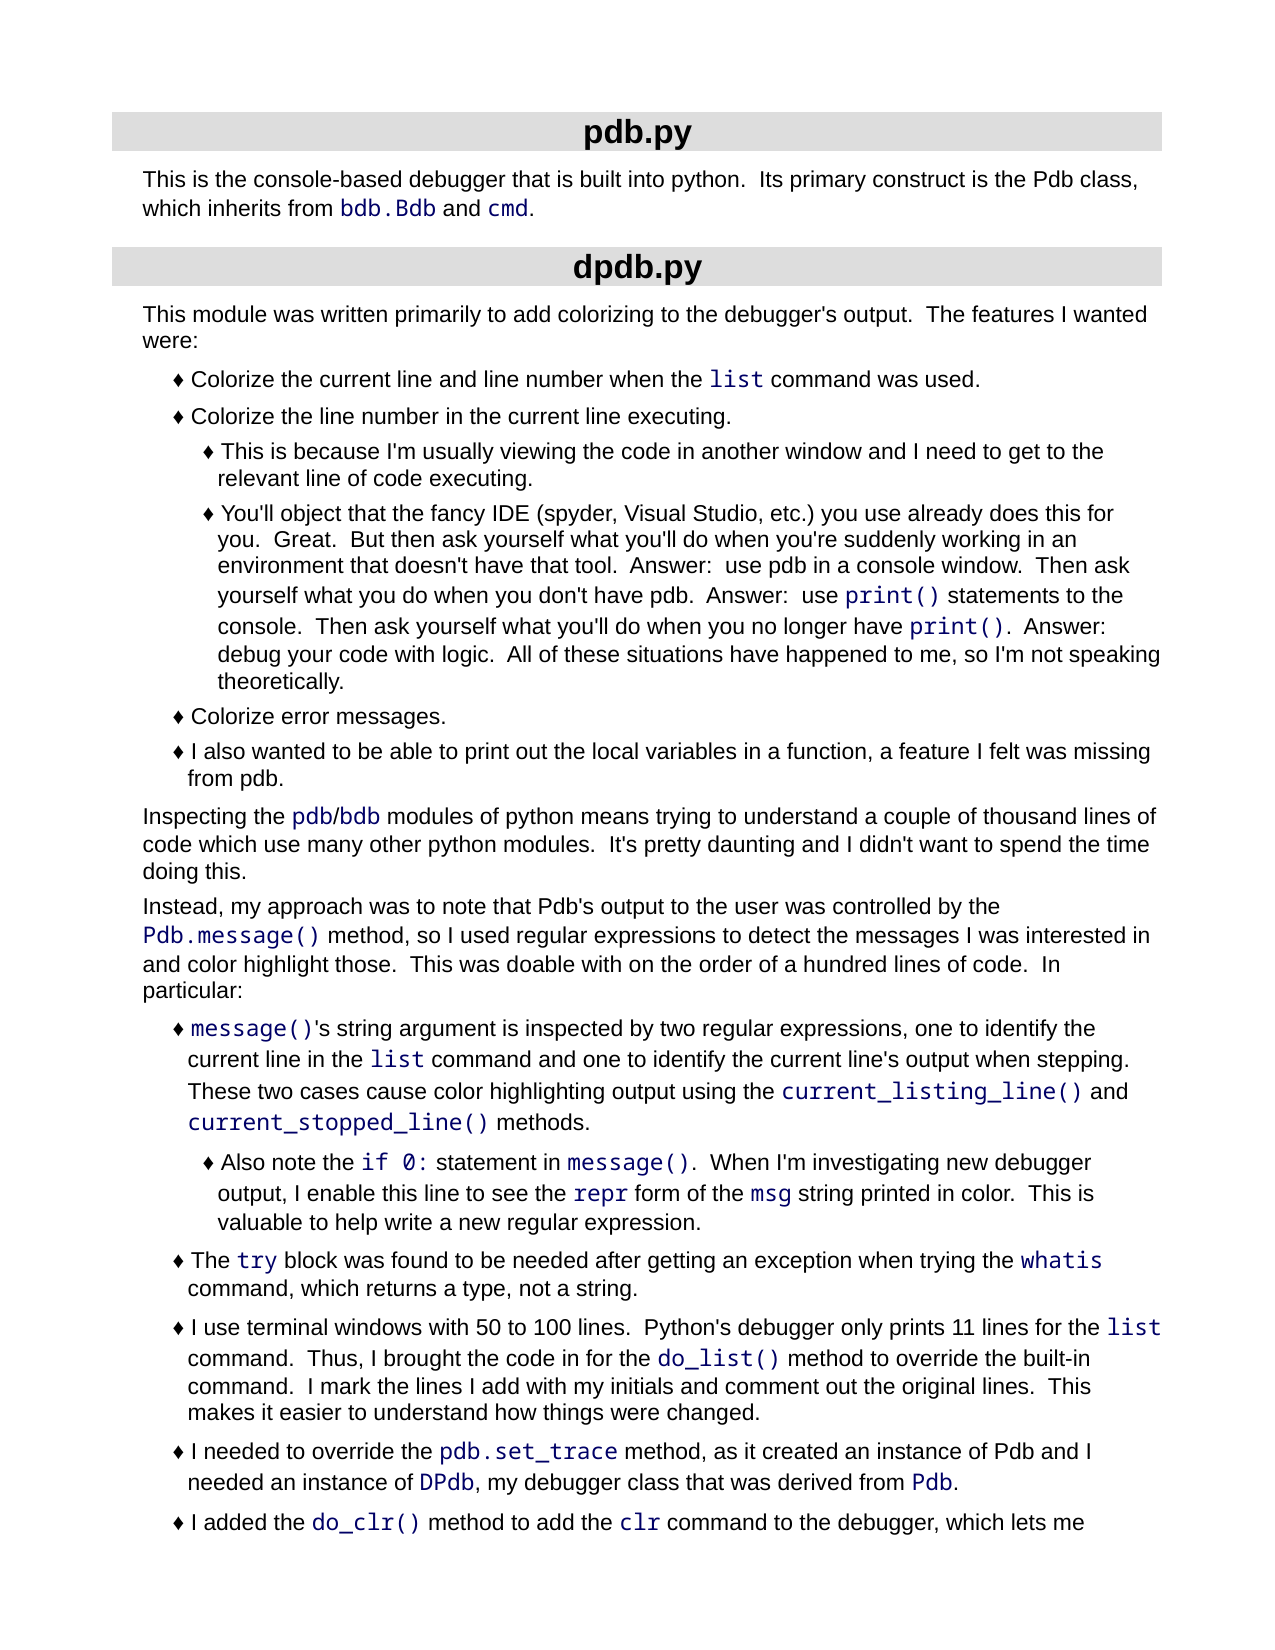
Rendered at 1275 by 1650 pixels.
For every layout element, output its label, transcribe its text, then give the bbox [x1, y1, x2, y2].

list Also note the if 0: statement in message(). When I'm investigating new debugger output, I enable this line to see the repr form of the msg string printed in color. This is valuable to help write a new regular expression. [202, 1146, 1162, 1235]
list message()'s string argument is inspected by two regular expressions, one to identify the current line in the list command and one to identify the current line's output when stepping. These two cases cause color highlighting output using the current_listing_line() and current_stopped_line() methods. [172, 1012, 1162, 1137]
list I use terminal windows with 50 to 100 lines. Python's debugger only prints 11 lines for the list command. Thus, I brought the code in for the do_list() method to override the built-in command. I mark the lines I add with my initials and comment out the original lines. This makes it easier to understand how things were changed. [172, 1311, 1162, 1426]
list This is because I'm usually viewing the code in another window and I need to get to the relevant line of code executing. [202, 438, 1162, 491]
list Colorize error messages. [172, 703, 1162, 729]
list You'll object that the fancy IDE (spyder, Visual Studio, etc.) you use already does this for you. Great. But then ask yourself what you'll do when you're suddenly working in an environment that doesn't have that tool. Answer: use pdb in a console window. Then ask yourself what you do when you don't have pdb. Answer: use print() statements to the console. Then ask yourself what you'll do when you no longer have print(). Answer: debug your code with logic. All of these situations have happened to me, so I'm not speaking theoretically. [202, 500, 1162, 694]
list I added the do_clr() method to add the clr command to the debugger, which lets me [172, 1506, 1162, 1537]
list The try block was found to be needed after getting an exception when trying the whatis command, which returns a type, not a string. [172, 1244, 1162, 1302]
text This is the console-based debugger that is built into python. Its primary construct is the Pdb class, which inherits from bdb.Bdb and cmd. [142, 166, 1162, 223]
text This module was written primarily to add colorizing to the debugger's output. The features I wanted were: [142, 301, 1162, 354]
subtitle dpdb.py [112, 247, 1162, 286]
list I needed to override the pdb.set_trace method, as it created an instance of Pdb and I needed an instance of DPdb, my debugger class that was derived from Pdb. [172, 1435, 1162, 1497]
text Inspecting the pdb/bdb modules of python means trying to understand a couple of thousand lines of code which use many other python modules. It's pretty daunting and I didn't want to spend the time doing this. [142, 800, 1162, 884]
subtitle pdb.py [112, 112, 1162, 151]
text Instead, my approach was to note that Pdb's output to the user was controlled by the Pdb.message() method, so I used regular expressions to detect the messages I was interested in and color highlight those. This was doable with on the order of a hundred lines of code. In particular: [142, 893, 1162, 1003]
list I also wanted to be able to print out the local variables in a function, a feature I felt was missing from pdb. [172, 738, 1162, 791]
list Colorize the line number in the current line executing. [172, 403, 1162, 429]
list Colorize the current line and line number when the list command was used. [172, 363, 1162, 394]
